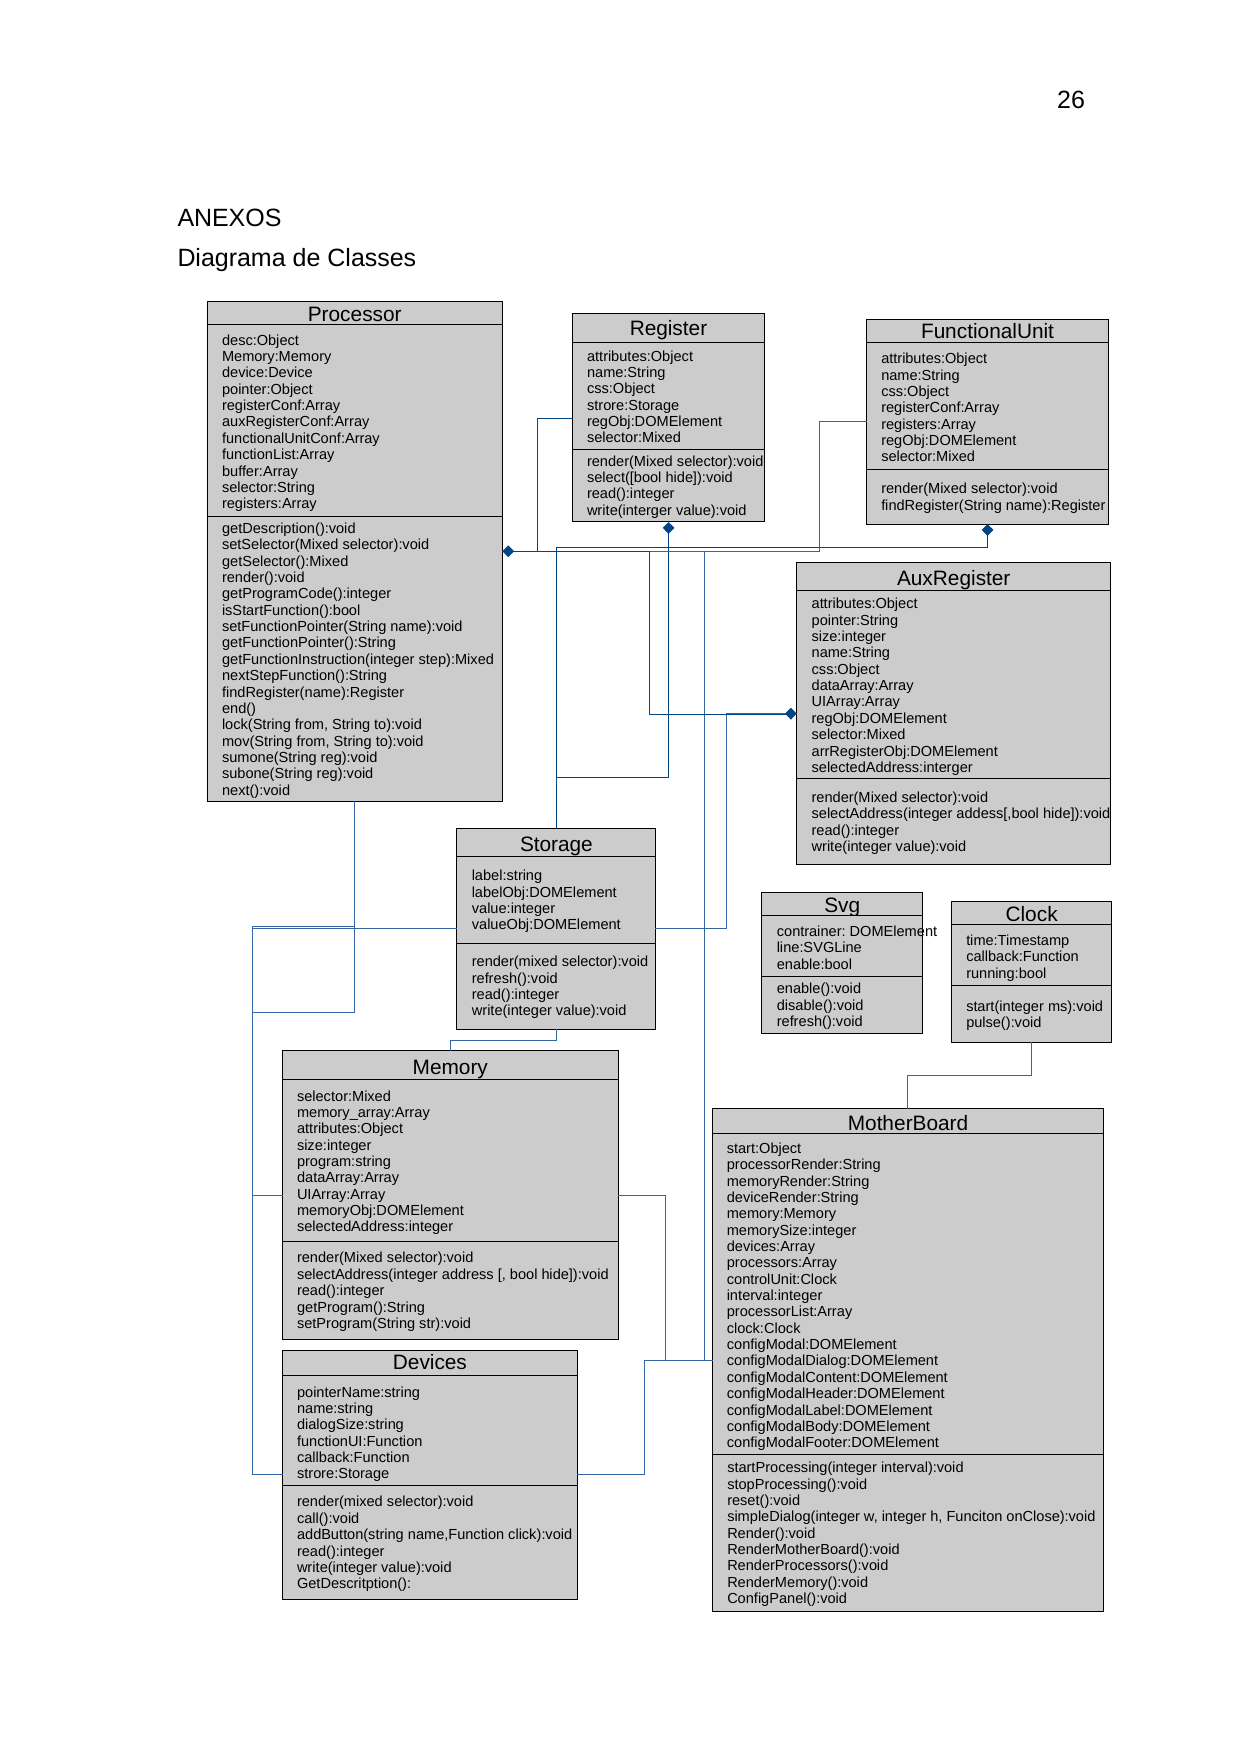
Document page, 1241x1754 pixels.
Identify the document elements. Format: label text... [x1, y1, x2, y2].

text Diagrama de Classes [177, 244, 1122, 272]
text ANEXOS [177, 203, 1122, 231]
